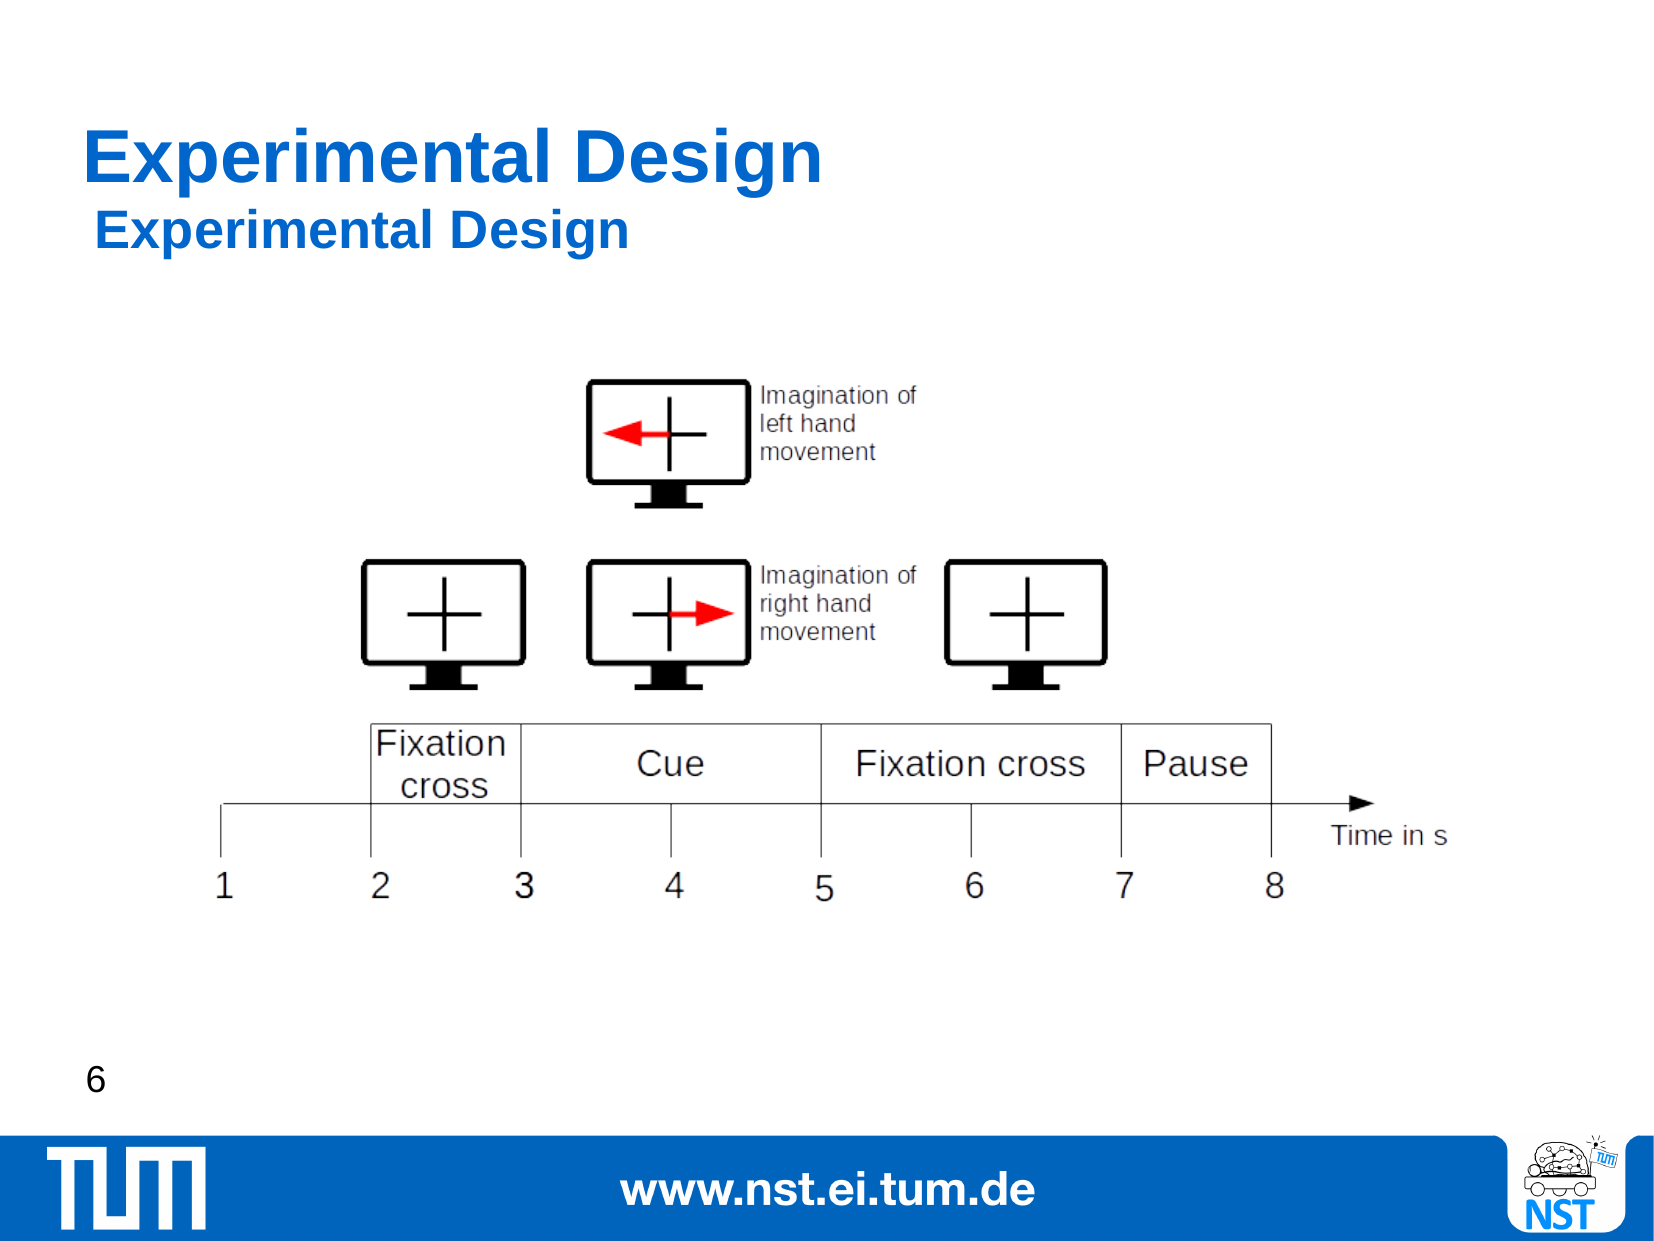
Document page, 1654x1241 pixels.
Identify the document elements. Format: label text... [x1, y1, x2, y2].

picture [0, 1134, 1654, 1241]
picture [200, 362, 1496, 944]
title Experimental Design [94, 194, 1583, 260]
title Experimental Design [82, 49, 1571, 257]
